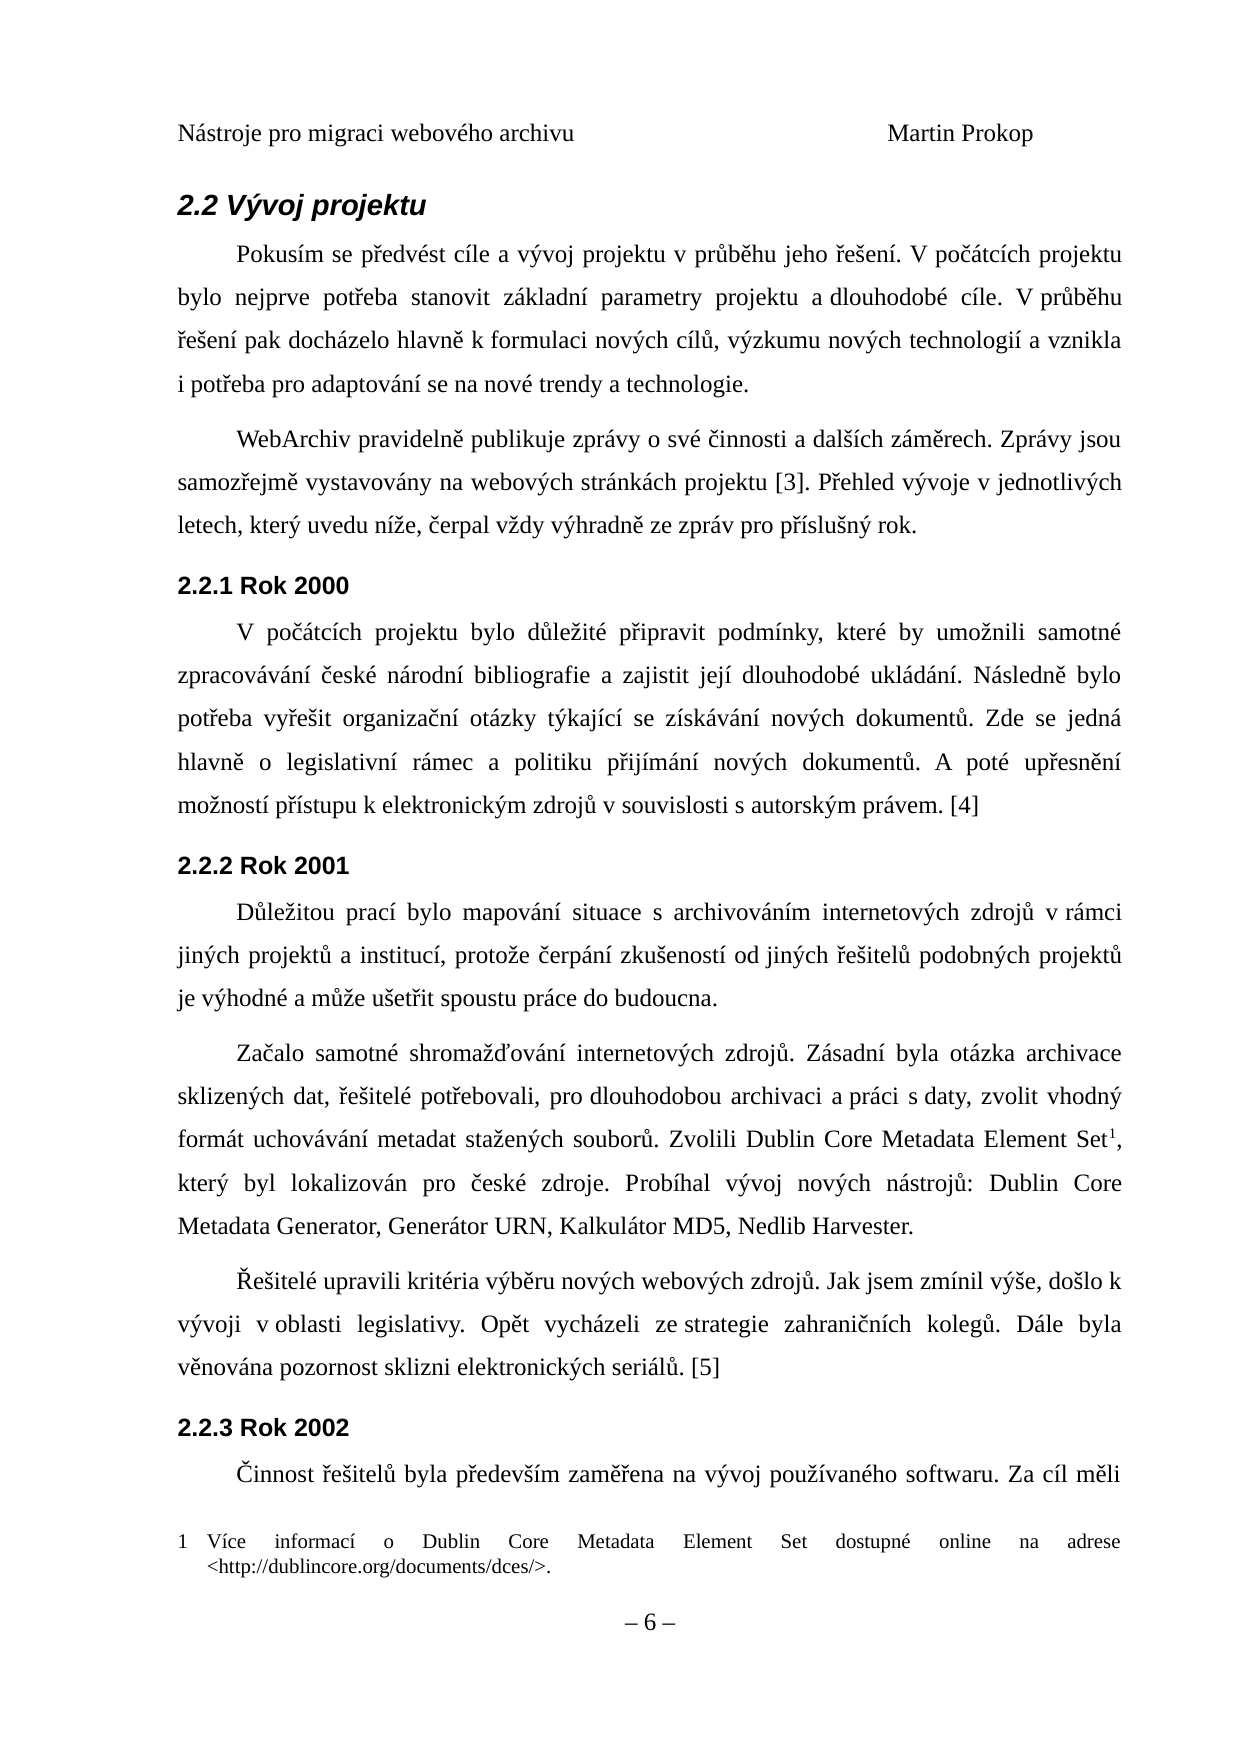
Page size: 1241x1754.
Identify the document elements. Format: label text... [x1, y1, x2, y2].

subtitle 2.2.2 Rok 2001 [177, 851, 1122, 879]
text V počátcích projektu bylo důležité připravit podmínky, které by umožnili samotné zpracovávání české národní bibliografie a zajistit její dlouhodobé ukládání. Následně bylo potřeba vyřešit organizační otázky týkající se získávání nových dokumentů. Zde se jedná hlavně o legislativní rámec a politiku přijímání nových dokumentů. A poté upřesnění možností přístupu k elektronickým zdrojů v souvislosti s autorským právem. [4] [177, 617, 1122, 818]
text Začalo samotné shromažďování internetových zdrojů. Zásadní byla otázka archivace sklizených dat, řešitelé potřebovali, pro dlouhodobou archivaci a práci s daty, zvolit vhodný formát uchovávání metadat stažených souborů. Zvolili Dublin Core Metadata Element Set, který byl lokalizován pro české zdroje. Probíhal vývoj nových nástrojů: Dublin Core Metadata Generator, Generátor URN, Kalkulátor MD5, Nedlib Harvester. [177, 1038, 1122, 1239]
text Řešitelé upravili kritéria výběru nových webových zdrojů. Jak jsem zmínil výše, došlo k vývoji v oblasti legislativy. Opět vycházeli ze strategie zahraničních kolegů. Dále byla věnována pozornost sklizni elektronických seriálů. [5] [177, 1266, 1122, 1381]
subtitle 2.2 Vývoj projektu [177, 188, 1122, 222]
text Činnost řešitelů byla především zaměřena na vývoj používaného softwaru. Za cíl měli [177, 1459, 1122, 1488]
text WebArchiv pravidelně publikuje zprávy o své činnosti a dalších záměrech. Zprávy jsou samozřejmě vystavovány na webových stránkách projektu [3]. Přehled vývoje v jednotlivých letech, který uvedu níže, čerpal vždy výhradně ze zpráv pro příslušný rok. [177, 424, 1122, 539]
text Důležitou prací bylo mapování situace s archivováním internetových zdrojů v rámci jiných projektů a institucí, protože čerpání zkušeností od jiných řešitelů podobných projektů je výhodné a může ušetřit spoustu práce do budoucna. [177, 897, 1122, 1012]
subtitle 2.2.3 Rok 2002 [177, 1413, 1122, 1442]
text Více informací o Dublin Core Metadata Element Set dostupné online na adrese <http://dublincore.org/documents/dces/>. [177, 1529, 1122, 1578]
subtitle 2.2.1 Rok 2000 [177, 571, 1122, 599]
text Pokusím se předvést cíle a vývoj projektu v průběhu jeho řešení. V počátcích projektu bylo nejprve potřeba stanovit základní parametry projektu a dlouhodobé cíle. V průběhu řešení pak docházelo hlavně k formulaci nových cílů, výzkumu nových technologií a vznikla i potřeba pro adaptování se na nové trendy a technologie. [177, 239, 1122, 397]
